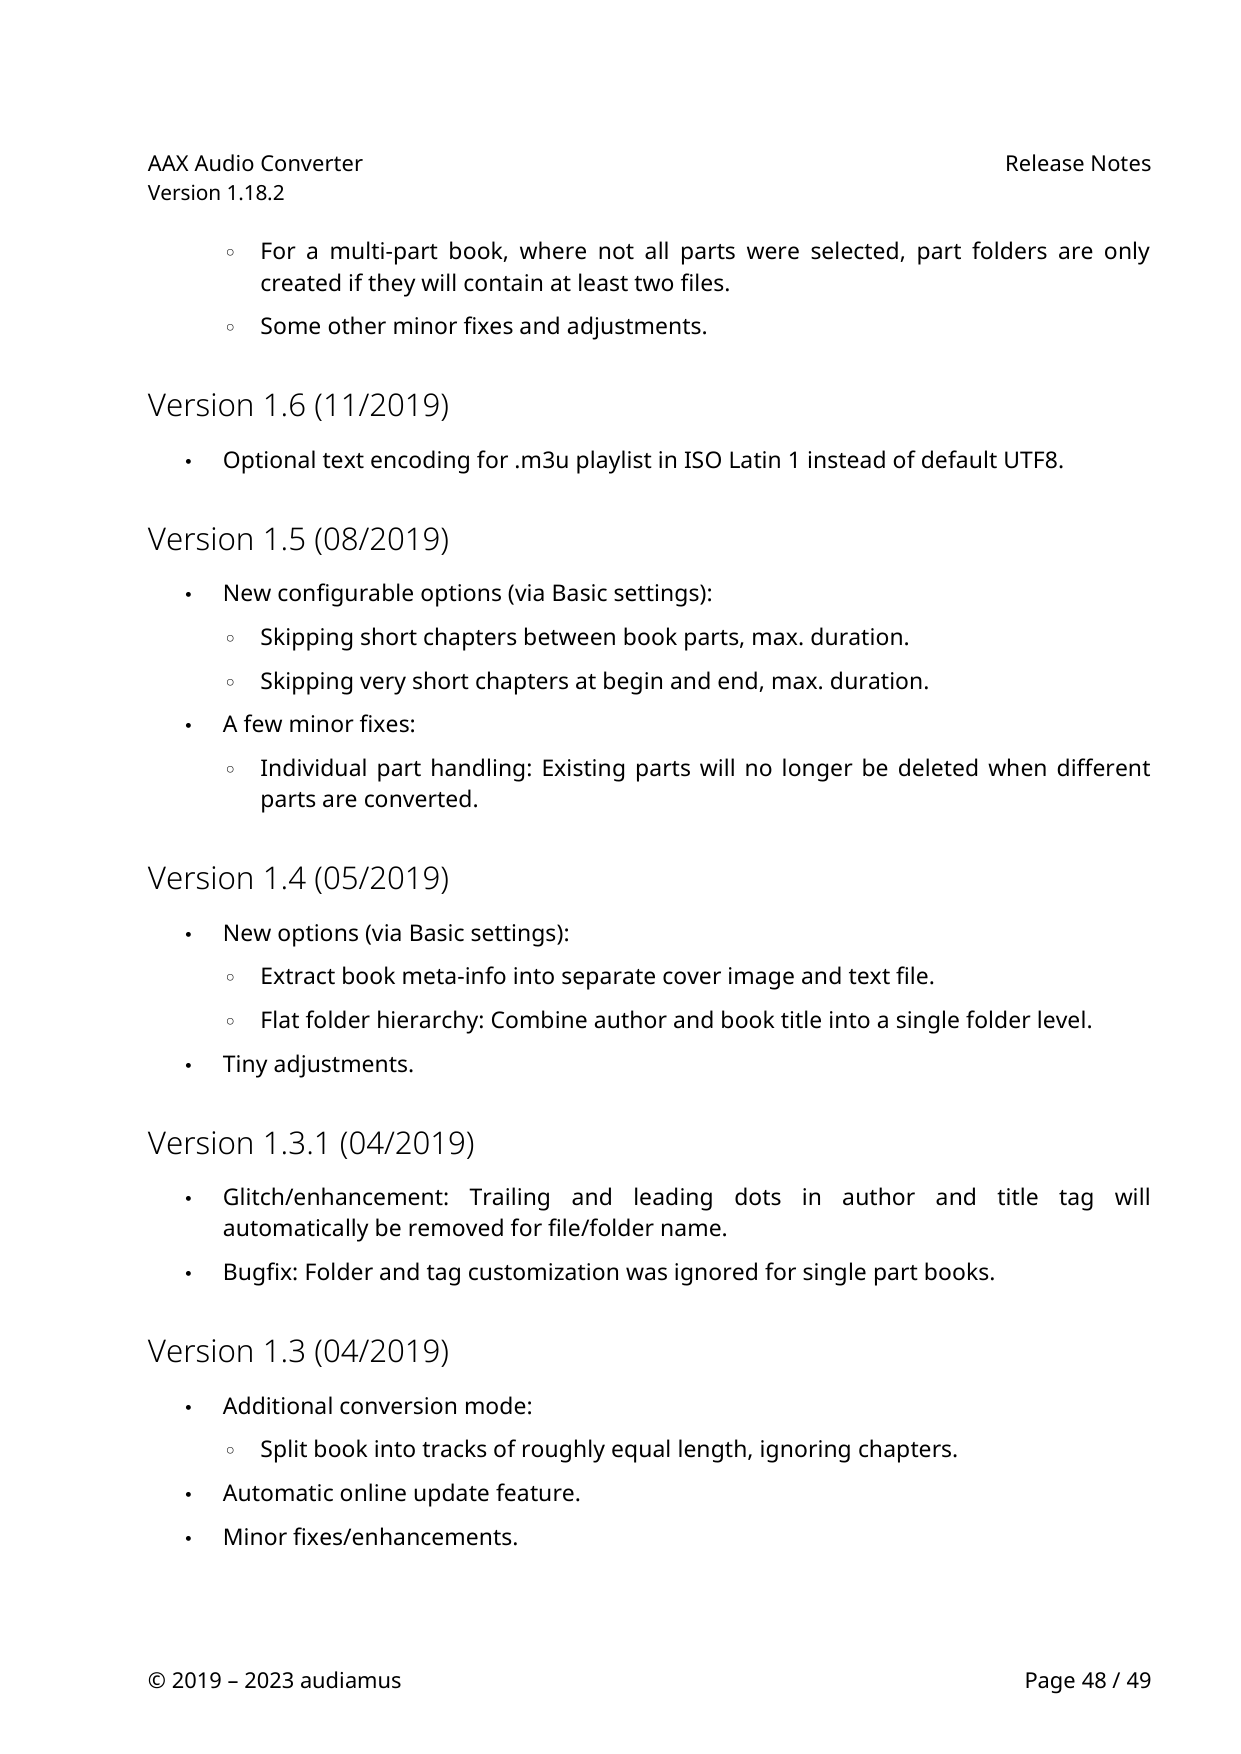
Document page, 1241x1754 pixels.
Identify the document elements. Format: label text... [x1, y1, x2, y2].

list Skipping very short chapters at begin and end, max. duration. [223, 664, 1152, 696]
list Optional text encoding for .m3u playlist in ISO Latin 1 instead of default UTF8. [185, 444, 1152, 475]
subtitle Version 1.4 (05/2019) [148, 856, 1152, 899]
list New options (via Basic settings): [185, 917, 1152, 948]
list Tiny adjustments. [185, 1048, 1152, 1079]
list Flat folder hierarchy: Combine author and book title into a single folder level. [223, 1004, 1152, 1035]
list New configurable options (via Basic settings): [185, 577, 1152, 608]
subtitle Version 1.3 (04/2019) [148, 1329, 1152, 1372]
list Split book into tracks of roughly equal length, ignoring chapters. [223, 1433, 1152, 1464]
list Glitch/enhancement: Trailing and leading dots in author and title tag will automatically be removed for file/folder name. [185, 1181, 1152, 1244]
list Individual part handling: Existing parts will no longer be deleted when different parts are converted. [223, 752, 1152, 814]
list A few minor fixes: [185, 708, 1152, 739]
list Extract book meta-info into separate cover image and text file. [223, 960, 1152, 992]
list Skipping short chapters between book parts, max. duration. [223, 621, 1152, 652]
list Some other minor fixes and adjustments. [223, 310, 1152, 341]
list Bugfix: Folder and tag customization was ignored for single part books. [185, 1256, 1152, 1287]
list Automatic online update feature. [185, 1477, 1152, 1508]
subtitle Version 1.6 (11/2019) [148, 383, 1152, 426]
list Minor fixes/enhancements. [185, 1521, 1152, 1552]
list For a multi-part book, where not all parts were selected, part folders are only created if they will contain at least two files. [223, 235, 1152, 298]
list Additional conversion mode: [185, 1389, 1152, 1421]
subtitle Version 1.3.1 (04/2019) [148, 1121, 1152, 1163]
subtitle Version 1.5 (08/2019) [148, 517, 1152, 559]
